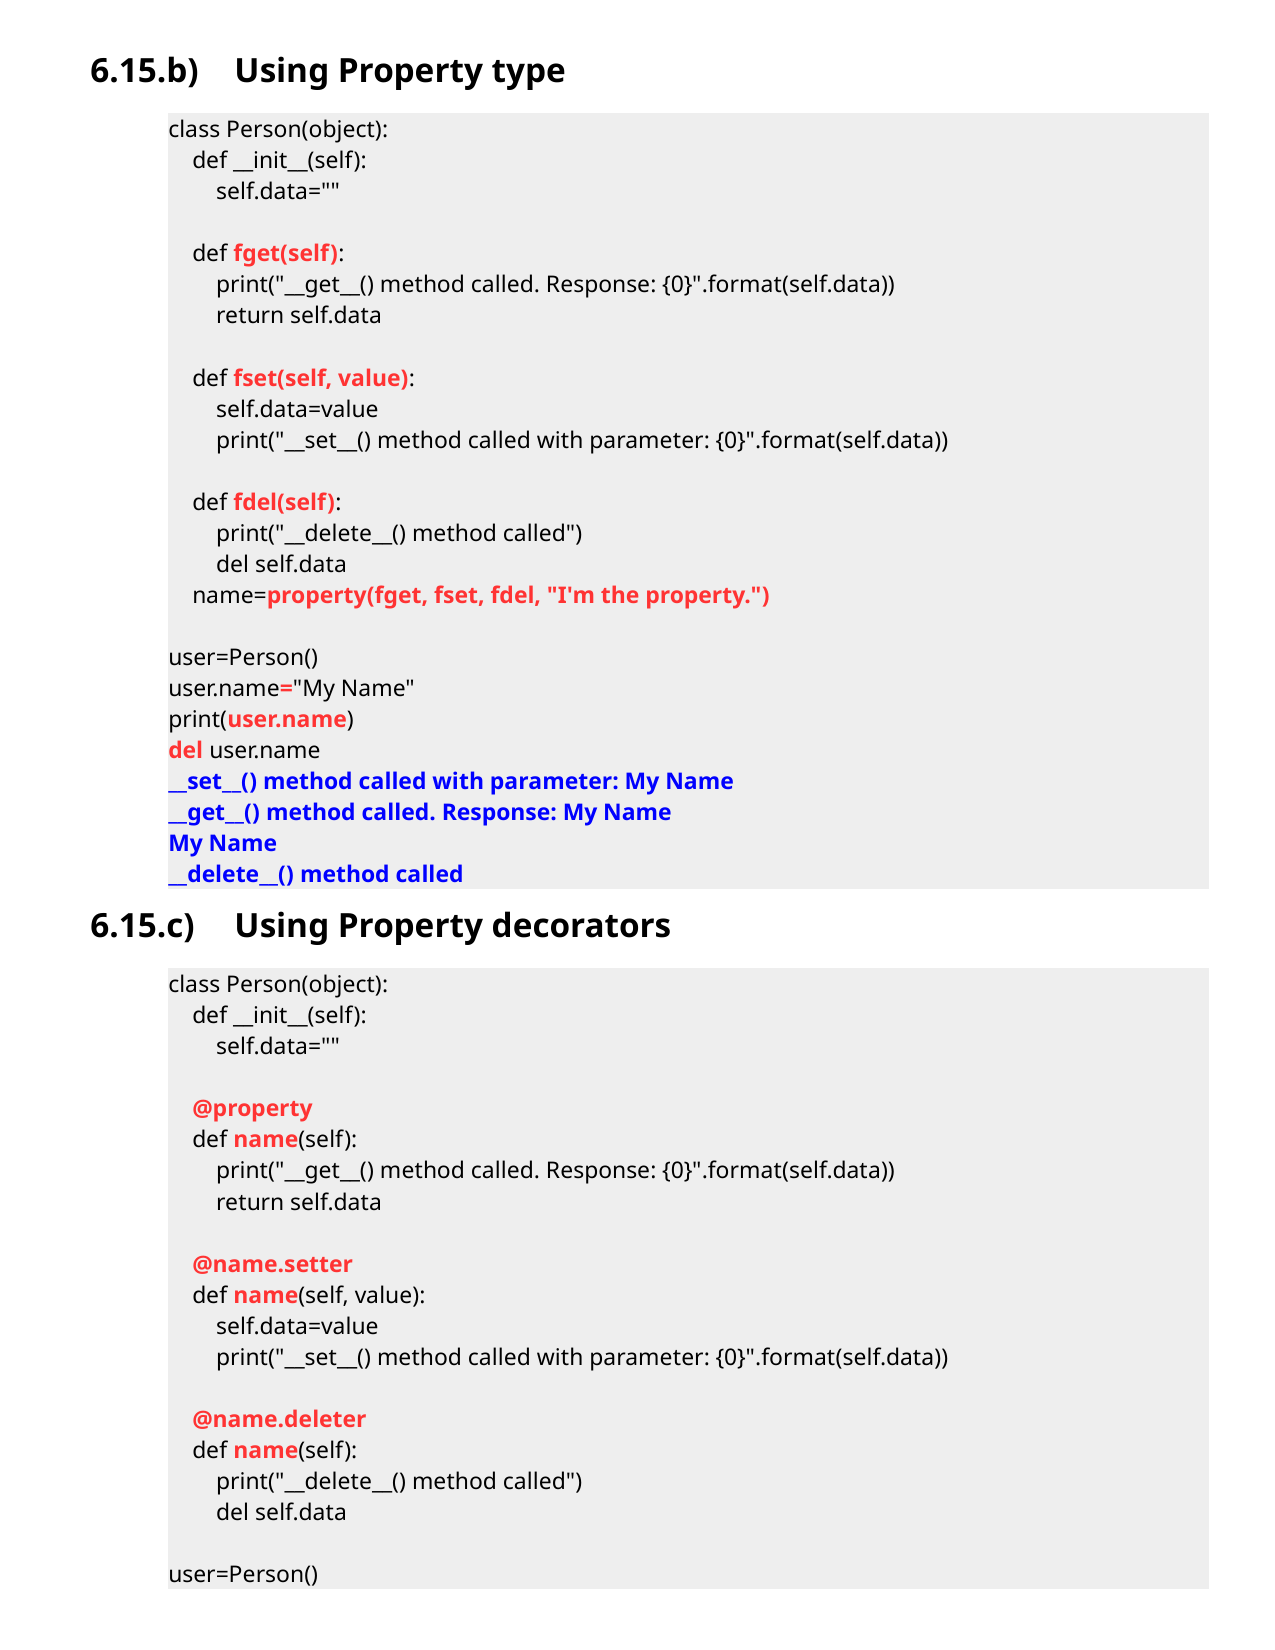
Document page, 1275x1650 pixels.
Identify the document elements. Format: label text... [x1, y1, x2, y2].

text user=Person() [168, 1558, 1209, 1589]
text __set__() method called with parameter: My Name [168, 765, 1209, 796]
text print("__delete__() method called") [168, 1465, 1209, 1496]
text self.data=value [168, 1310, 1209, 1341]
text class Person(object): [168, 113, 1209, 144]
text print("__set__() method called with parameter: {0}".format(self.data)) [168, 1341, 1209, 1372]
text def fdel(self): [168, 486, 1209, 517]
subtitle Using Property type [90, 46, 1209, 92]
text __delete__() method called [168, 858, 1209, 889]
text def name(self): [168, 1434, 1209, 1465]
text def __init__(self): [168, 999, 1209, 1030]
text def name(self): [168, 1123, 1209, 1154]
text self.data="" [168, 1030, 1209, 1061]
text print("__delete__() method called") [168, 517, 1209, 548]
text My Name [168, 827, 1209, 858]
subtitle Using Property decorators [90, 901, 1209, 947]
text @property [168, 1092, 1209, 1123]
text def __init__(self): [168, 144, 1209, 175]
text __get__() method called. Response: My Name [168, 796, 1209, 827]
text user=Person() [168, 641, 1209, 672]
text def fset(self, value): [168, 361, 1209, 392]
text def fget(self): [168, 237, 1209, 268]
text @name.setter [168, 1248, 1209, 1279]
text print("__set__() method called with parameter: {0}".format(self.data)) [168, 423, 1209, 454]
text print(user.name) [168, 703, 1209, 734]
text return self.data [168, 1186, 1209, 1217]
text @name.deleter [168, 1403, 1209, 1434]
text class Person(object): [168, 968, 1209, 999]
text return self.data [168, 299, 1209, 330]
text name=property(fget, fset, fdel, "I'm the property.") [168, 579, 1209, 610]
text del self.data [168, 1496, 1209, 1527]
text user.name="My Name" [168, 672, 1209, 703]
text print("__get__() method called. Response: {0}".format(self.data)) [168, 268, 1209, 299]
text self.data="" [168, 175, 1209, 206]
text def name(self, value): [168, 1279, 1209, 1310]
text print("__get__() method called. Response: {0}".format(self.data)) [168, 1154, 1209, 1186]
text self.data=value [168, 392, 1209, 423]
text del self.data [168, 548, 1209, 579]
text del user.name [168, 734, 1209, 765]
